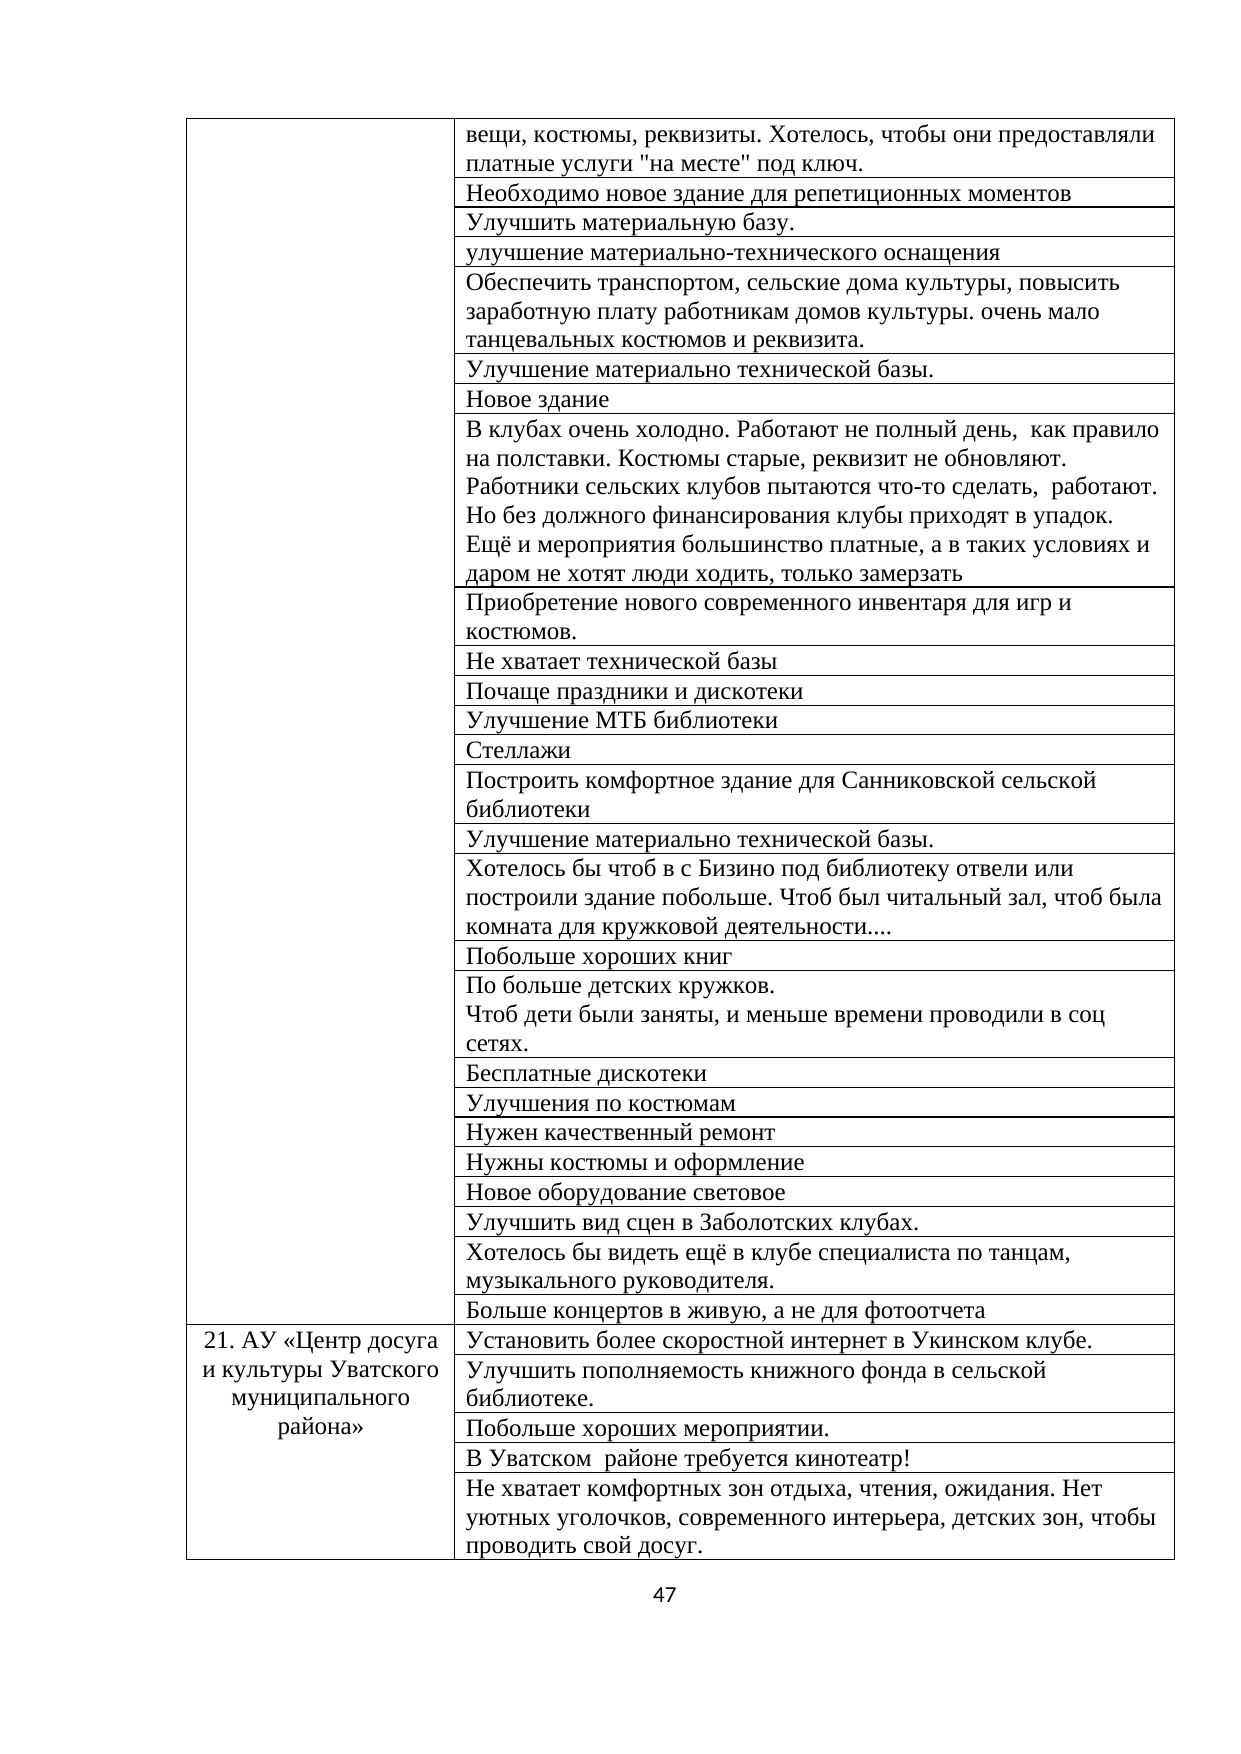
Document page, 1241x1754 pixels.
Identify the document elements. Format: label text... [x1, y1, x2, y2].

table_cell Не хватает комфортных зон отдыха, чтения, ожидания. Нет уютных уголочков, современного интерьера, детских зон, чтобы проводить свой досуг. [455, 1473, 1174, 1559]
table_cell Улучшения по костюмам [455, 1088, 1174, 1116]
table_cell Улучшить пополняемость книжного фонда в сельской библиотеке. [455, 1355, 1174, 1412]
table_cell Почаще праздники и дискотеки [455, 676, 1174, 704]
table_cell Бесплатные дискотеки [455, 1058, 1174, 1087]
table_cell 21. АУ «Центр досуга и культуры Уватского муниципального района» [187, 1325, 454, 1559]
table_cell Приобретение нового современного инвентаря для игр и костюмов. [455, 588, 1174, 645]
table_cell Хотелось бы видеть ещё в клубе специалиста по танцам, музыкального руководителя. [455, 1237, 1174, 1294]
table_cell Необходимо новое здание для репетиционных моментов [455, 178, 1174, 206]
table_cell Стеллажи [455, 735, 1174, 764]
table_cell Больше концертов в живую, а не для фотоотчета [455, 1295, 1174, 1324]
table_cell [187, 119, 454, 1324]
table_cell Построить комфортное здание для Санниковской сельской библиотеки [455, 765, 1174, 823]
table_cell Улучшить материальную базу. [455, 208, 1174, 236]
table_cell вещи, костюмы, реквизиты. Хотелось, чтобы они предоставляли платные услуги "на месте" под ключ. [455, 119, 1174, 177]
table_cell В Уватском районе требуется кинотеатр! [455, 1443, 1174, 1472]
table_cell Побольше хороших книг [455, 941, 1174, 969]
table_cell Нужен качественный ремонт [455, 1118, 1174, 1146]
table_cell Улучшить вид сцен в Заболотских клубах. [455, 1207, 1174, 1236]
table_cell Не хватает технической базы [455, 646, 1174, 675]
table_cell Нужны костюмы и оформление [455, 1147, 1174, 1176]
table_cell Новое оборудование световое [455, 1177, 1174, 1206]
table_cell Установить более скоростной интернет в Укинском клубе. [455, 1325, 1174, 1354]
table_cell Обеспечить транспортом, сельские дома культуры, повысить заработную плату работникам домов культуры. очень мало танцевальных костюмов и реквизита. [455, 267, 1174, 353]
table_cell Новое здание [455, 384, 1174, 413]
table_cell Улучшение МТБ библиотеки [455, 706, 1174, 734]
table_cell По больше детских кружков. Чтоб дети были заняты, и меньше времени проводили в соц сетях. [455, 971, 1174, 1057]
table_cell В клубах очень холодно. Работают не полный день, как правило на полставки. Костюмы старые, реквизит не обновляют. Работники сельских клубов пытаются что-то сделать, работают. Но без должного финансирования клубы приходят в упадок. Ещё и мероприятия большинство платные, а в таких условиях и даром не хотят люди ходить, только замерзать [455, 414, 1174, 586]
table_cell Улучшение материально технической базы. [455, 354, 1174, 383]
table_cell Хотелось бы чтоб в с Бизино под библиотеку отвели или построили здание побольше. Чтоб был читальный зал, чтоб была комната для кружковой деятельности.... [455, 854, 1174, 940]
table_cell улучшение материально-технического оснащения [455, 237, 1174, 266]
table_cell Побольше хороших мероприятии. [455, 1413, 1174, 1442]
table_cell Улучшение материально технической базы. [455, 824, 1174, 852]
